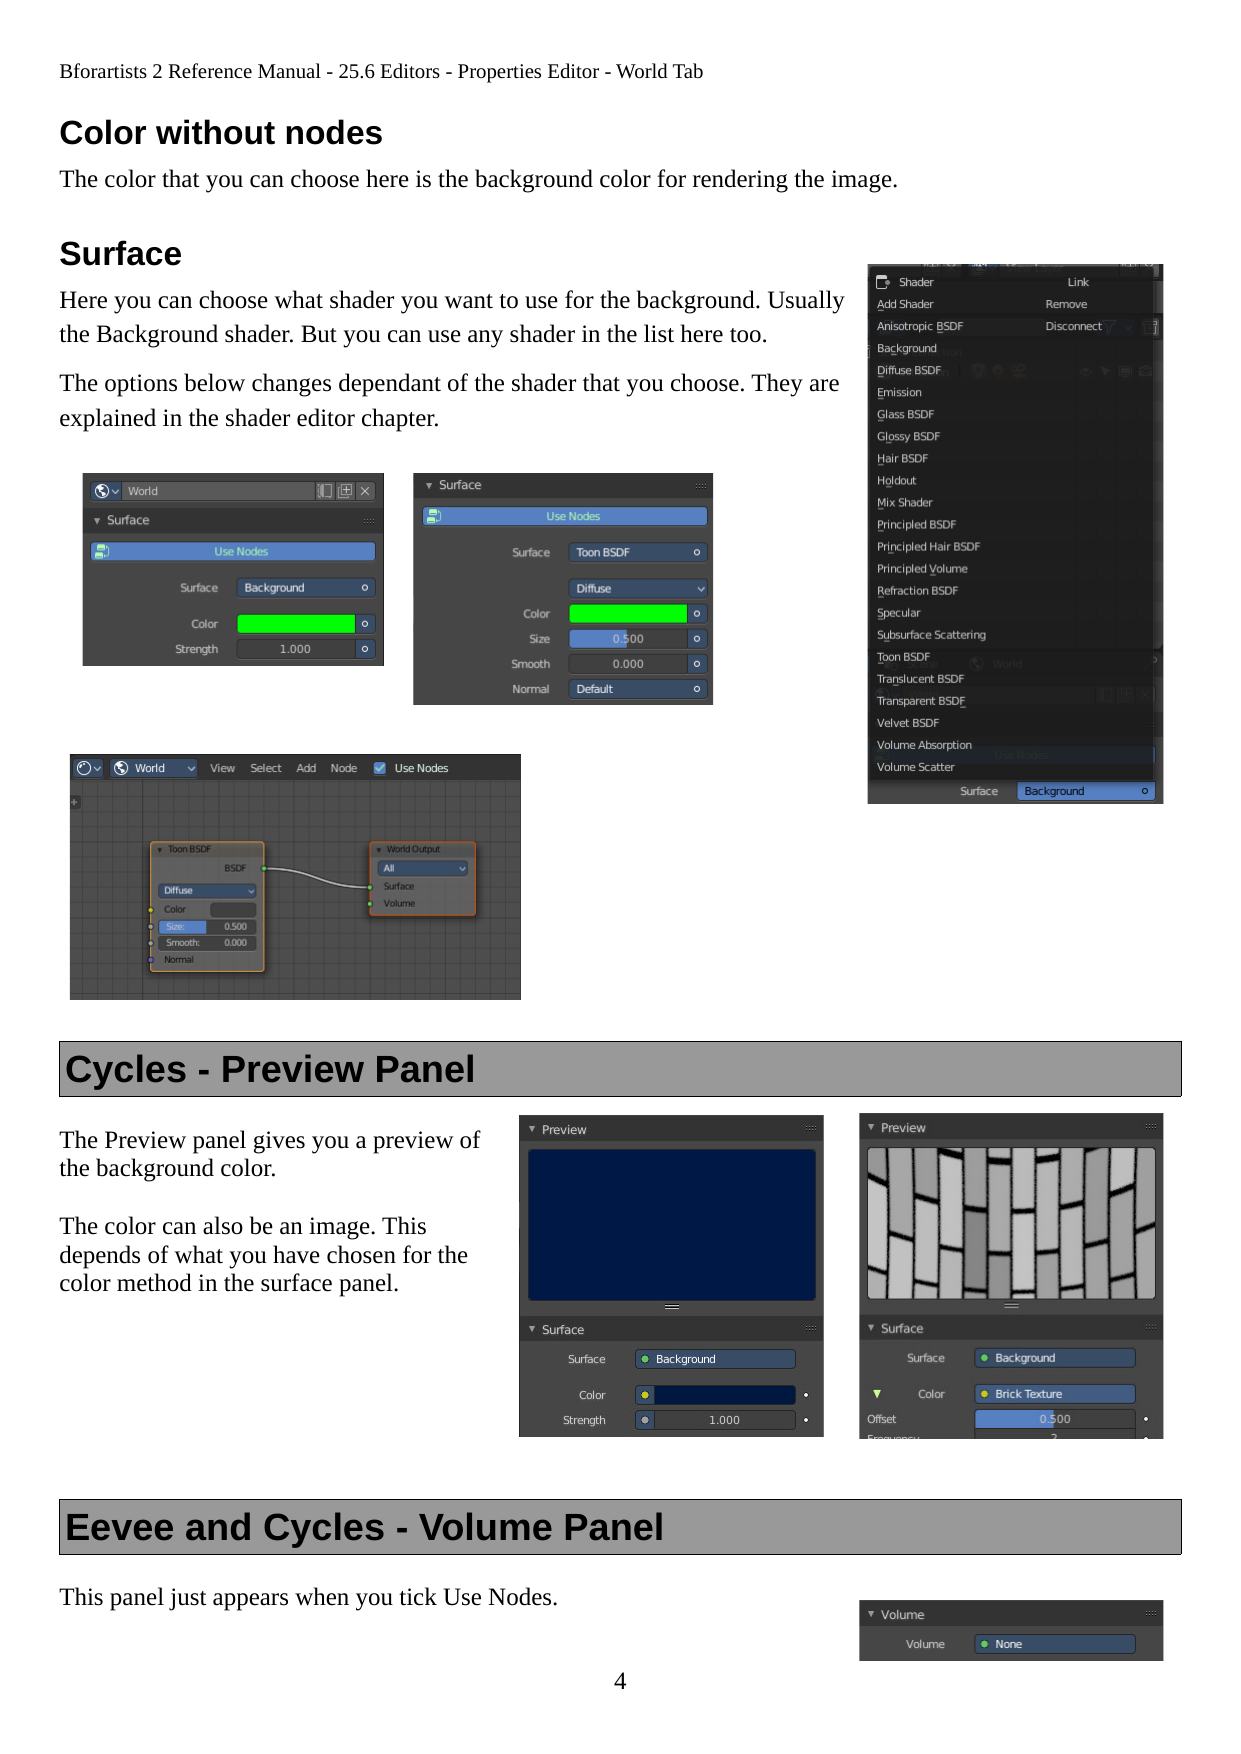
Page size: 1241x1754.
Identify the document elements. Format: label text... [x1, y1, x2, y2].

table_header Cycles - Preview Panel [60, 1042, 1181, 1096]
picture [413, 473, 714, 705]
text The options below changes dependant of the shader that you choose. They are explained in the shader editor chapter. [59, 368, 867, 432]
text The color that you can choose here is the background color for rendering the image. [59, 164, 1181, 192]
picture [82, 473, 384, 666]
table_header Eevee and Cycles - Volume Panel [60, 1500, 1181, 1554]
text The color can also be an image. This depends of what you have chosen for the color method in the surface panel. [59, 1211, 519, 1297]
subtitle Surface [59, 234, 1181, 272]
text This panel just appears when you tick Use Nodes. [59, 1582, 1181, 1611]
picture [859, 1113, 1164, 1439]
subtitle Color without nodes [59, 113, 1181, 151]
text [824, 1211, 859, 1297]
picture [867, 264, 1164, 804]
picture [519, 1115, 824, 1437]
text [824, 1125, 859, 1182]
text Here you can choose what shader you want to use for the background. Usually the Background shader. But you can use any shader in the list here too. [59, 285, 867, 348]
picture [859, 1600, 1164, 1661]
text The Preview panel gives you a preview of the background color. [59, 1125, 519, 1182]
picture [69, 754, 521, 1000]
